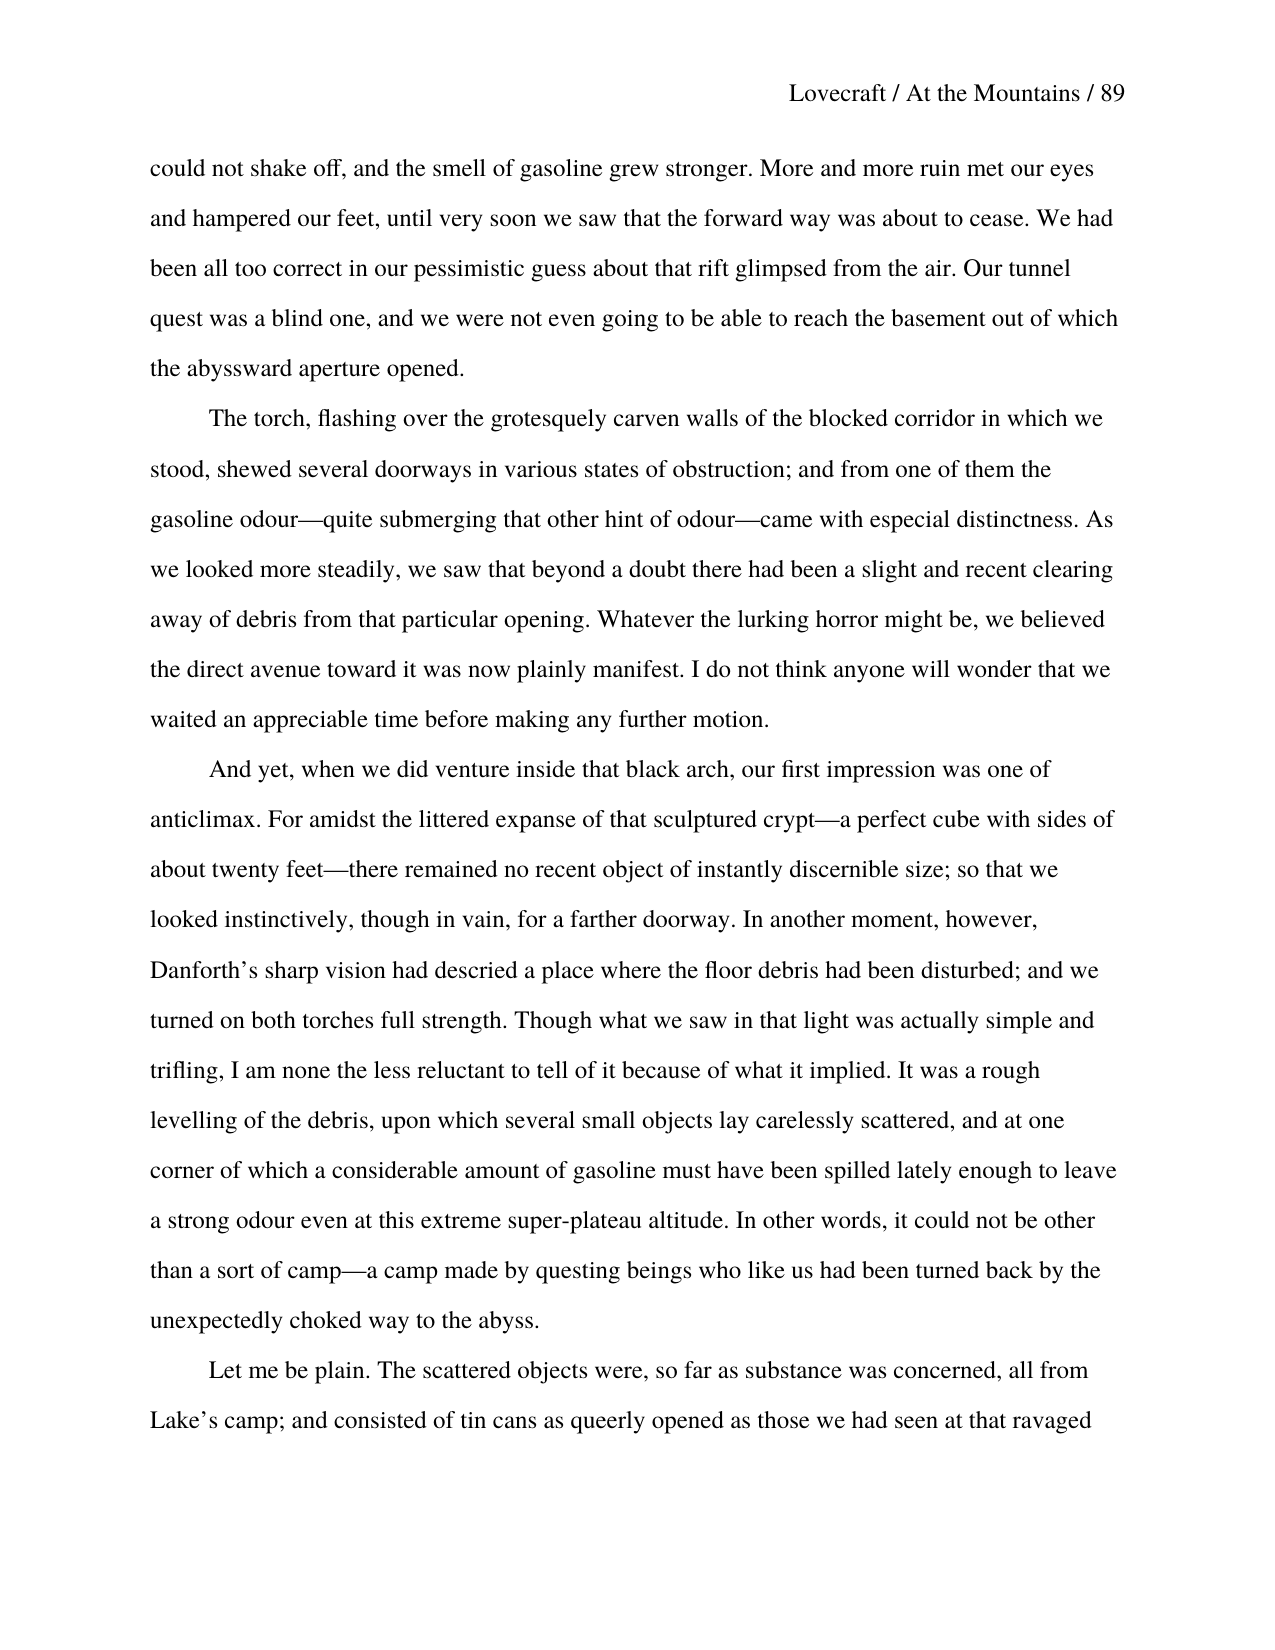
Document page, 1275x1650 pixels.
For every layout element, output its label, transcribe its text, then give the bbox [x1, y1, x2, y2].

text Let me be plain. The scattered objects were, so far as substance was concerned, all from Lake’s camp; and consisted of tin cans as queerly opened as those we had seen at that ravaged [150, 1352, 1125, 1436]
text And yet, when we did venture inside that black arch, our first impression was one of anticlimax. For amidst the littered expanse of that sculptured crypt—a perfect cube with sides of about twenty feet—there remained no recent object of instantly discernible size; so that we looked instinctively, though in vain, for a farther doorway. In another moment, however, Danforth’s sharp vision had descried a place where the floor debris had been disturbed; and we turned on both torches full strength. Though what we saw in that light was actually simple and trifling, I am none the less reluctant to tell of it because of what it implied. It was a rough levelling of the debris, upon which several small objects lay carelessly scattered, and at one corner of which a considerable amount of gasoline must have been spilled lately enough to leave a strong odour even at this extreme super-plateau altitude. In other words, it could not be other than a sort of camp—a camp made by questing beings who like us had been turned back by the unexpectedly choked way to the abyss. [150, 751, 1125, 1336]
text The torch, flashing over the grotesquely carven walls of the blocked corridor in which we stood, shewed several doorways in various states of obstruction; and from one of them the gasoline odour—quite submerging that other hint of odour—came with especial distinctness. As we looked more steadily, we saw that beyond a doubt there had been a slight and recent clearing away of debris from that particular opening. Whatever the lurking horror might be, we believed the direct avenue toward it was now plainly manifest. I do not think anyone will wonder that we waited an appreciable time before making any further motion. [150, 401, 1125, 734]
text could not shake off, and the smell of gasoline grew stronger. More and more ruin met our eyes and hampered our feet, until very soon we saw that the forward way was about to cease. We had been all too correct in our pessimistic guess about that rift glimpsed from the air. Our tunnel quest was a blind one, and we were not even going to be able to reach the basement out of which the abyssward aperture opened. [150, 150, 1125, 384]
